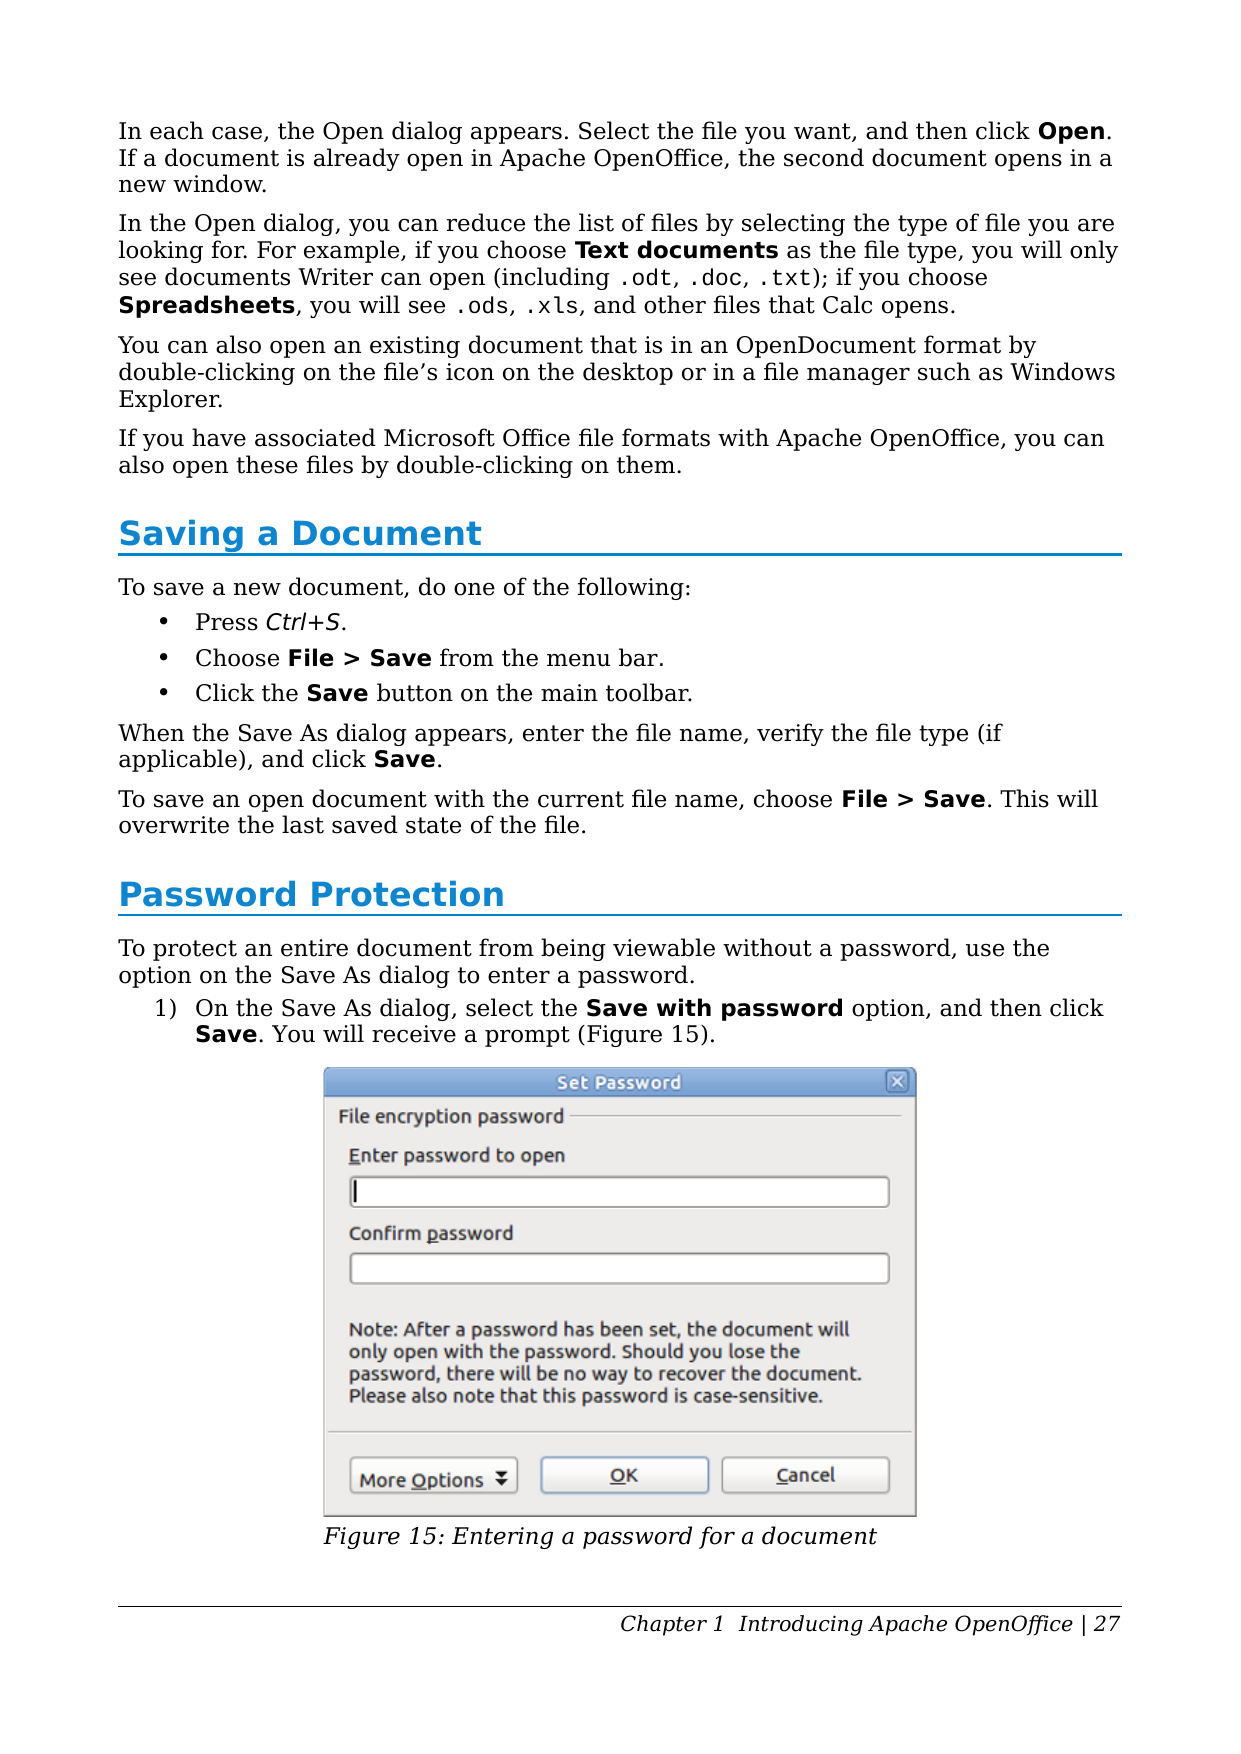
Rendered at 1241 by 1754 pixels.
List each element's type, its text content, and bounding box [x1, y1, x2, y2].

list To protect an entire document from being viewable without a password, use the option on the Save As dialog to enter a password. [118, 935, 1122, 988]
picture [323, 1067, 917, 1517]
text To save an open document with the current file name, choose File > Save. This will overwrite the last saved state of the file. [118, 786, 1122, 839]
text In each case, the Open dialog appears. Select the file you want, and then click Open. If a document is already open in Apache OpenOffice, the second document opens in a new window. [118, 118, 1122, 198]
text You can also open an existing document that is in an OpenDocument format by double-clicking on the file’s icon on the desktop or in a file manager such as Windows Explorer. [118, 333, 1122, 413]
subtitle Saving a Document [118, 515, 1122, 553]
text When the Save As dialog appears, enter the file name, verify the file type (if applicable), and click Save. [118, 720, 1122, 773]
subtitle Password Protection [118, 875, 1122, 914]
text In the Open dialog, you can reduce the list of files by selecting the type of file you are looking for. For example, if you choose Text documents as the file type, you will only see documents Writer can open (including .odt, .doc, .txt); if you choose Spreadsheets, you will see .ods, .xls, and other files that Calc opens. [118, 211, 1122, 320]
list Choose File > Save from the menu bar. [156, 643, 1122, 672]
text Figure 15: Entering a password for a document [323, 1523, 917, 1550]
list Press Ctrl+S. [156, 608, 1122, 637]
list On the Save As dialog, select the Save with password option, and then click Save. You will receive a prompt (Figure 15). [177, 995, 1122, 1048]
list To save a new document, do one of the following: [118, 574, 1122, 601]
text If you have associated Microsoft Office file formats with Apache OpenOffice, you can also open these files by double-clicking on them. [118, 425, 1122, 478]
list Click the Save button on the main toolbar. [156, 678, 1122, 708]
